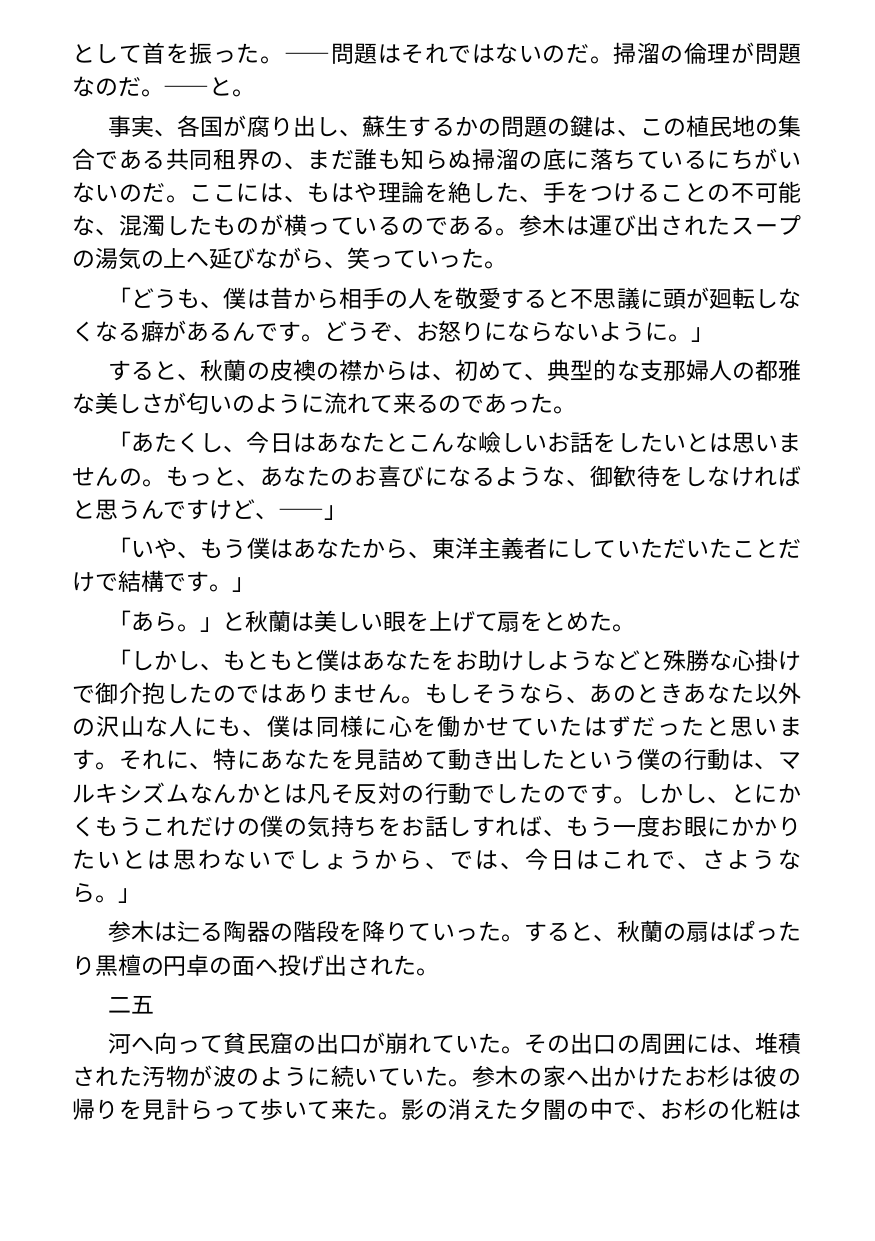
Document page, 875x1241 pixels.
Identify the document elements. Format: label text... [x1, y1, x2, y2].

text 河へ向って貧民窟の出口が崩れていた。その出口の周囲には、堆積された汚物が波のように続いていた。参木の家へ出かけたお杉は彼の帰りを見計らって歩いて来た。影の消えた夕闇の中で、お杉の化粧は [72, 1026, 802, 1126]
text 事実、各国が腐り出し、蘇生するかの問題の鍵は、この植民地の集合である共同租界の、まだ誰も知らぬ掃溜の底に落ちているにちがいないのだ。ここには、もはや理論を絶した、手をつけることの不可能な、混濁したものが横っているのである。参木は運び出されたスープの湯気の上へ延びながら、笑っていった。 [72, 108, 802, 274]
text 二五 [72, 987, 802, 1020]
text として首を振った。――問題はそれではないのだ。掃溜の倫理が問題なのだ。――と。 [72, 36, 802, 102]
text 「あら。」と秋蘭は美しい眼を上げて扇をとめた。 [72, 603, 802, 637]
text 「しかし、もともと僕はあなたをお助けしようなどと殊勝な心掛けで御介抱したのではありません。もしそうなら、あのときあなた以外の沢山な人にも、僕は同様に心を働かせていたはずだったと思います。それに、特にあなたを見詰めて動き出したという僕の行動は、マルキシズムなんかとは凡そ反対の行動でしたのです。しかし、とにかくもうこれだけの僕の気持ちをお話しすれば、もう一度お眼にかかりたいとは思わないでしょうから、では、今日はこれで、さようなら。」 [72, 642, 802, 908]
text 参木は辷る陶器の階段を降りていった。すると、秋蘭の扇はぱったり黒檀の円卓の面へ投げ出された。 [72, 914, 802, 981]
text 「どうも、僕は昔から相手の人を敬愛すると不思議に頭が廻転しなくなる癖があるんです。どうぞ、お怒りにならないように。」 [72, 281, 802, 347]
text 「いや、もう僕はあなたから、東洋主義者にしていただいたことだけで結構です。」 [72, 531, 802, 597]
text 「あたくし、今日はあなたとこんな嶮しいお話をしたいとは思いませんの。もっと、あなたのお喜びになるような、御歓待をしなければと思うんですけど、――」 [72, 425, 802, 525]
text すると、秋蘭の皮襖の襟からは、初めて、典型的な支那婦人の都雅な美しさが匂いのように流れて来るのであった。 [72, 353, 802, 419]
